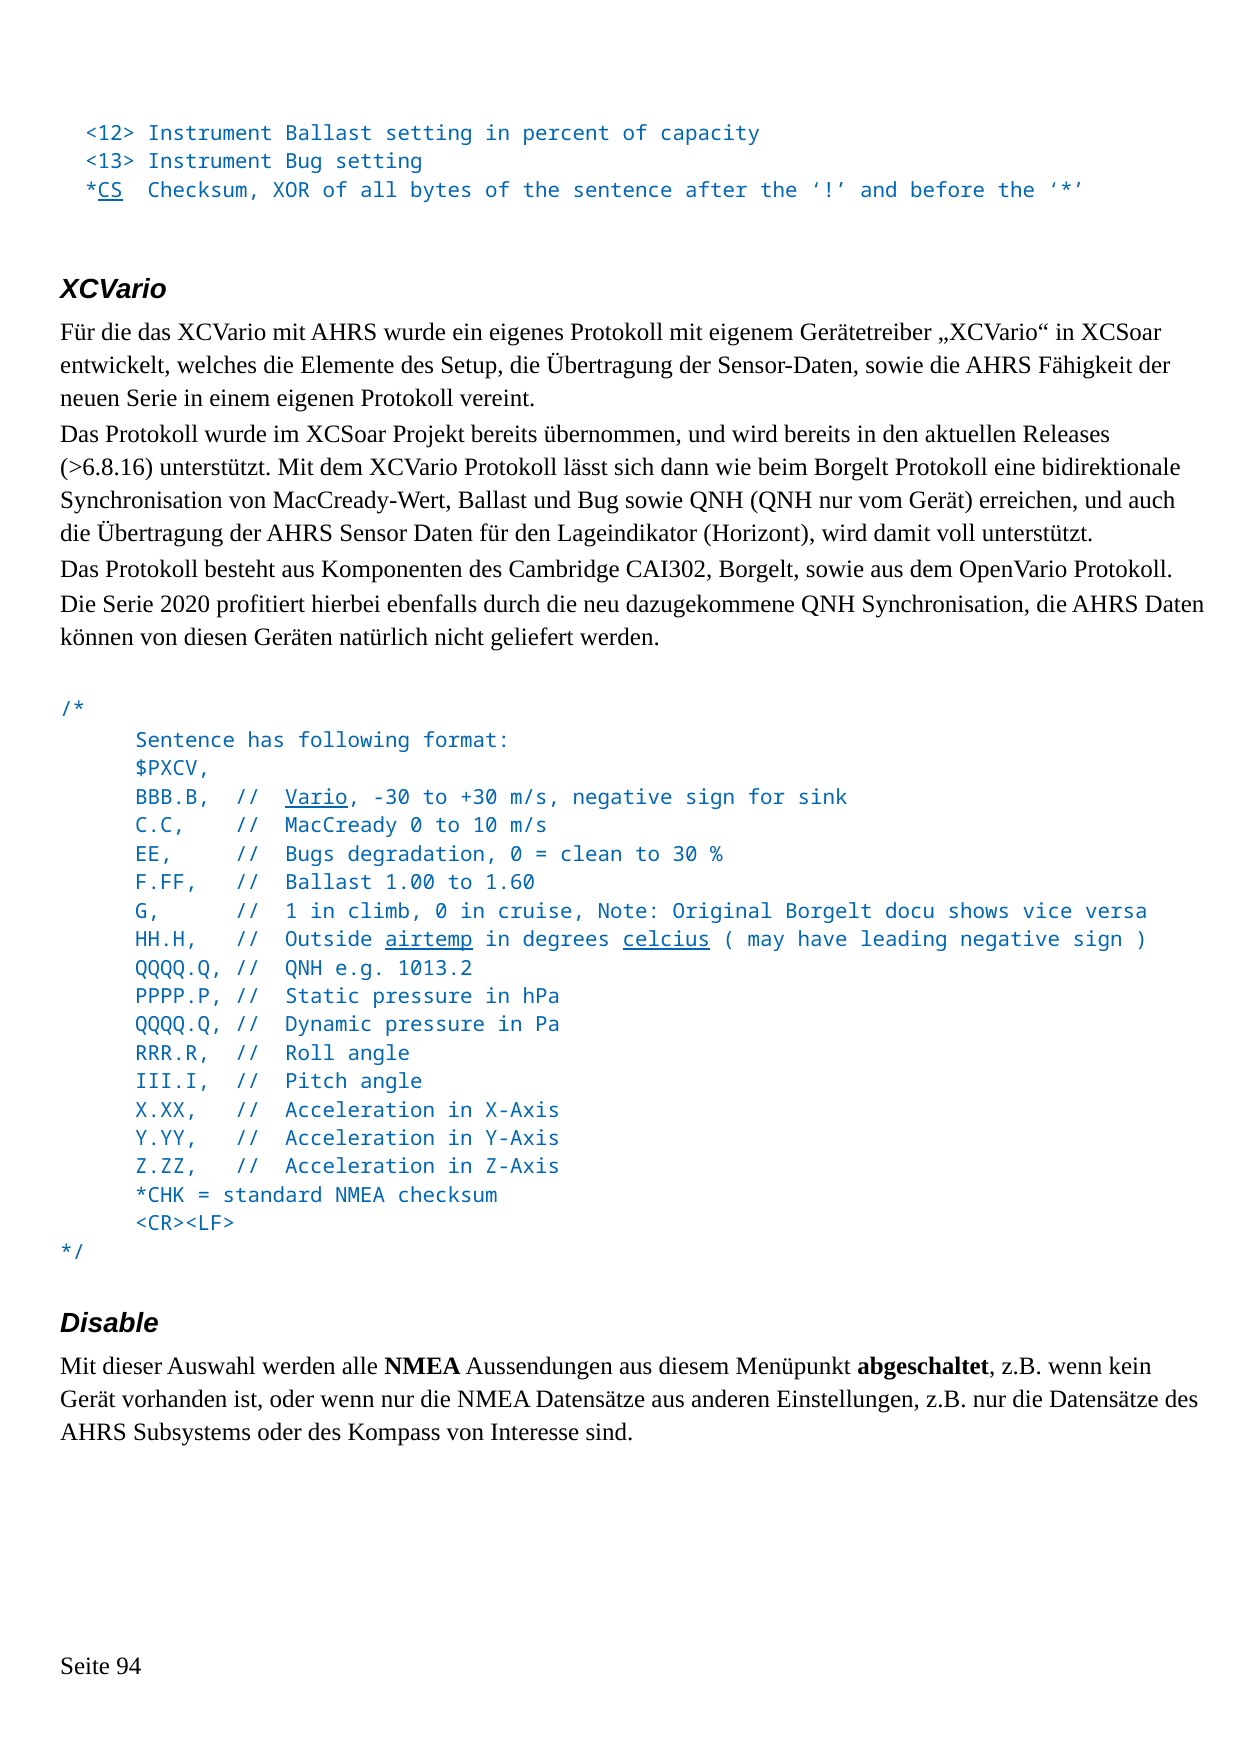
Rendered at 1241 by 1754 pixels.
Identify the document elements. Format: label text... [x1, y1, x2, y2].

text *CHK = standard NMEA checksum [60, 1180, 1207, 1208]
text <13> Instrument Bug setting [60, 147, 1207, 175]
text Für die das XCVario mit AHRS wurde ein eigenes Protokoll mit eigenem Gerätetreiber „XCVario“ in XCSoar entwickelt, welches die Elemente des Setup, die Übertragung der Sensor-Daten, sowie die AHRS Fähigkeit der neuen Serie in einem eigenen Protokoll vereint. [60, 317, 1207, 412]
text C.C, // MacCready 0 to 10 m/s [60, 810, 1207, 839]
text X.XX, // Acceleration in X-Axis [60, 1095, 1207, 1123]
text <CR><LF> [60, 1208, 1207, 1237]
subtitle Disable [60, 1306, 1207, 1338]
text PPPP.P, // Static pressure in hPa [60, 981, 1207, 1009]
text *CS Checksum, XOR of all bytes of the sentence after the ‘!’ and before the ‘*’ [60, 175, 1207, 203]
text QQQQ.Q, // QNH e.g. 1013.2 [60, 953, 1207, 981]
text HH.H, // Outside airtemp in degrees celcius ( may have leading negative sign ) [60, 924, 1207, 953]
text Z.ZZ, // Acceleration in Z-Axis [60, 1152, 1207, 1180]
text RRR.R, // Roll angle [60, 1038, 1207, 1066]
text F.FF, // Ballast 1.00 to 1.60 [60, 867, 1207, 896]
text Das Protokoll besteht aus Komponenten des Cambridge CAI302, Borgelt, sowie aus dem OpenVario Protokoll. [60, 554, 1207, 582]
text EE, // Bugs degradation, 0 = clean to 30 % [60, 839, 1207, 867]
text Das Protokoll wurde im XCSoar Projekt bereits übernommen, und wird bereits in den aktuellen Releases (>6.8.16) unterstützt. Mit dem XCVario Protokoll lässt sich dann wie beim Borgelt Protokoll eine bidirektionale Synchronisation von MacCready-Wert, Ballast und Bug sowie QNH (QNH nur vom Gerät) erreichen, und auch die Übertragung der AHRS Sensor Daten für den Lageindikator (Horizont), wird damit voll unterstützt. [60, 419, 1207, 547]
text */ [60, 1237, 1207, 1265]
subtitle XCVario [60, 273, 1207, 305]
text BBB.B, // Vario, -30 to +30 m/s, negative sign for sink [60, 782, 1207, 810]
text G, // 1 in climb, 0 in cruise, Note: Original Borgelt docu shows vice versa [60, 896, 1207, 924]
text Mit dieser Auswahl werden alle NMEA Aussendungen aus diesem Menüpunkt abgeschaltet, z.B. wenn kein Gerät vorhanden ist, oder wenn nur die NMEA Datensätze aus anderen Einstellungen, z.B. nur die Datensätze des AHRS Subsystems oder des Kompass von Interesse sind. [60, 1351, 1207, 1446]
text Y.YY, // Acceleration in Y-Axis [60, 1123, 1207, 1152]
text <12> Instrument Ballast setting in percent of capacity [60, 118, 1207, 147]
text Die Serie 2020 profitiert hierbei ebenfalls durch die neu dazugekommene QNH Synchronisation, die AHRS Daten können von diesen Geräten natürlich nicht geliefert werden. [60, 589, 1207, 651]
text QQQQ.Q, // Dynamic pressure in Pa [60, 1009, 1207, 1038]
text $PXCV, [60, 753, 1207, 782]
text Sentence has following format: [60, 725, 1207, 753]
text III.I, // Pitch angle [60, 1066, 1207, 1095]
text /* [60, 694, 1207, 722]
